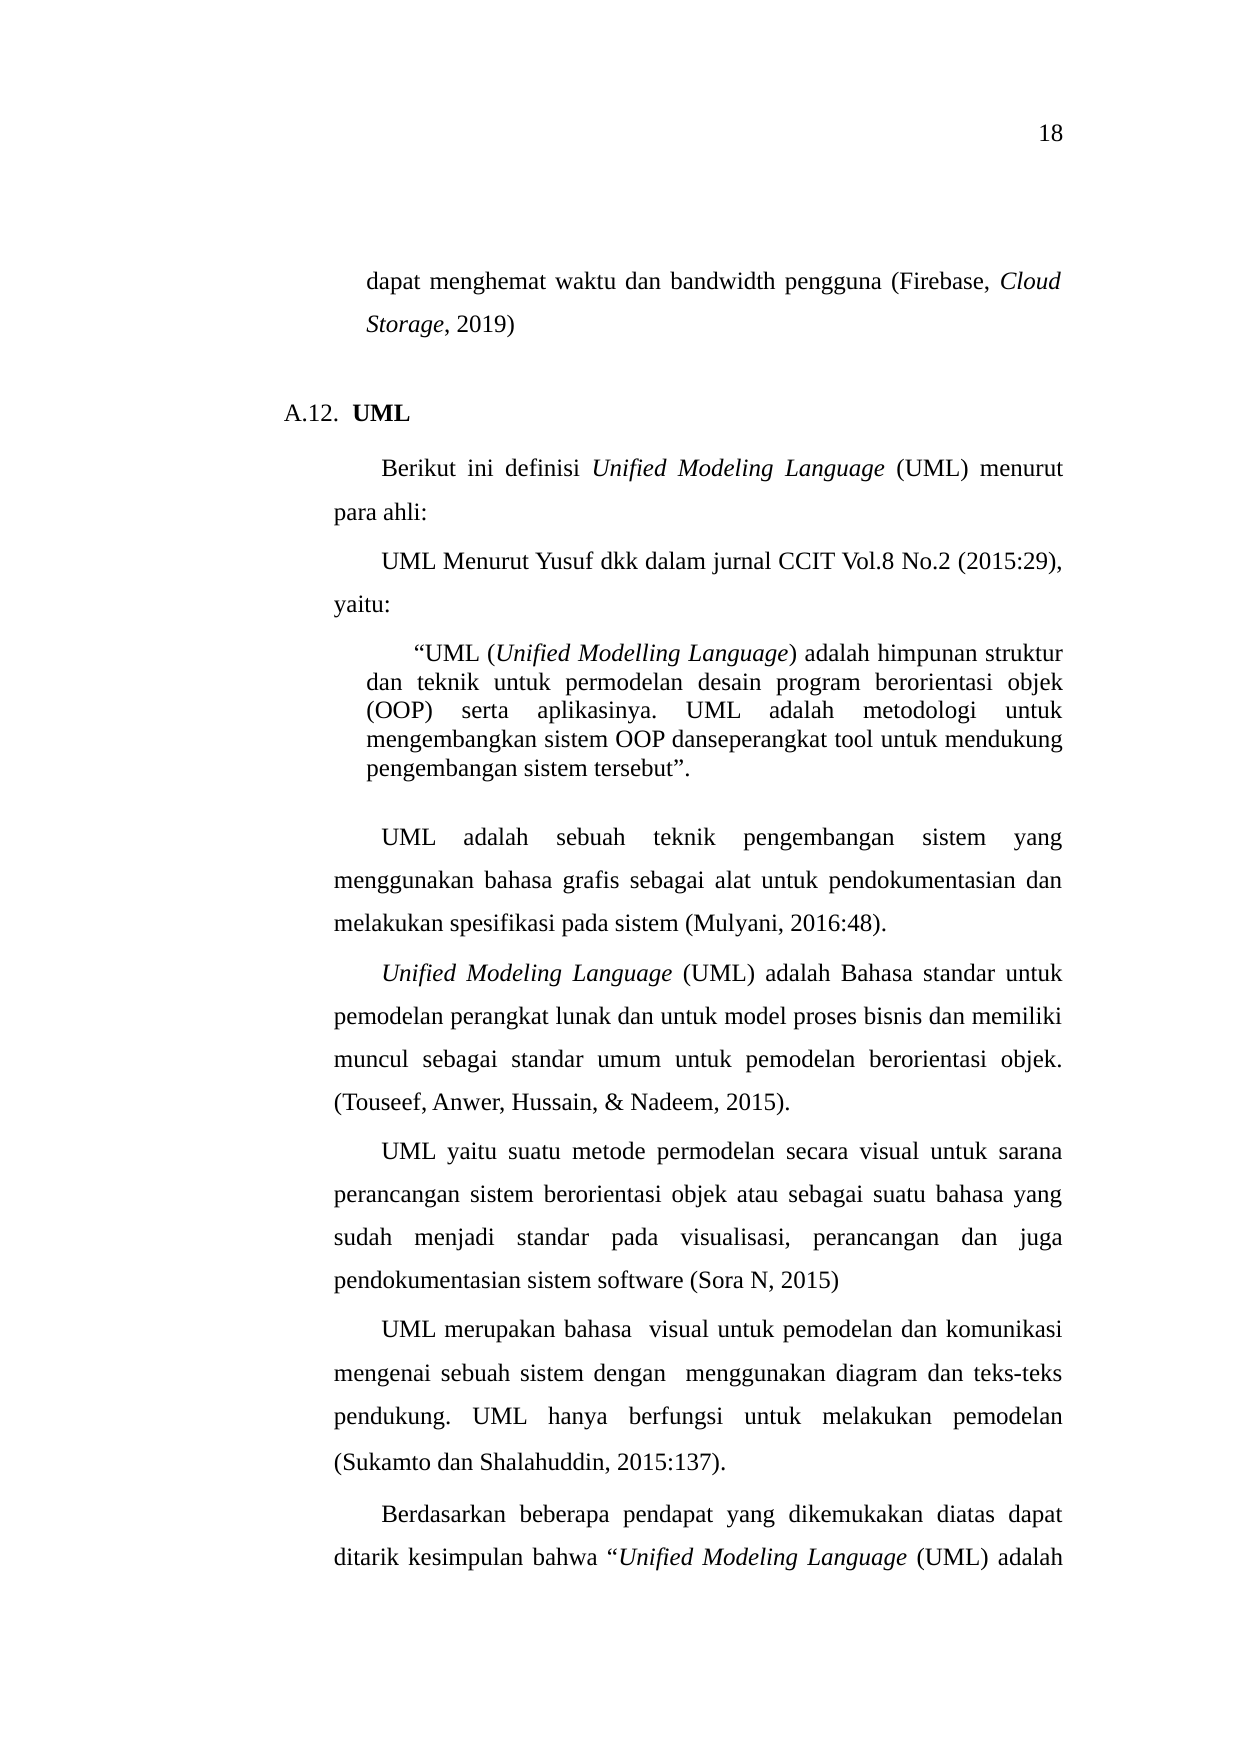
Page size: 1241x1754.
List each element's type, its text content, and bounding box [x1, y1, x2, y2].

text Unified Modeling Language (UML) adalah Bahasa standar untuk pemodelan perangkat lunak dan untuk model proses bisnis dan memiliki muncul sebagai standar umum untuk pemodelan berorientasi objek. (Touseef, Anwer, Hussain, & Nadeem, 2015). [334, 958, 1063, 1116]
text UML adalah sebuah teknik pengembangan sistem yang menggunakan bahasa grafis sebagai alat untuk pendokumentasian dan melakukan spesifikasi pada sistem (Mulyani, 2016:48). [334, 822, 1063, 937]
text “UML (Unified Modelling Language) adalah himpunan struktur dan teknik untuk permodelan desain program berorientasi objek (OOP) serta aplikasinya. UML adalah metodologi untuk mengembangkan sistem OOP danseperangkat tool untuk mendukung pengembangan sistem tersebut”. [366, 638, 1063, 782]
list UML [266, 398, 1063, 427]
text UML Menurut Yusuf dkk dalam jurnal CCIT Vol.8 No.2 (2015:29), yaitu: [334, 546, 1063, 618]
text Berdasarkan beberapa pendapat yang dikemukakan diatas dapat ditarik kesimpulan bahwa “Unified Modeling Language (UML) adalah [334, 1499, 1063, 1571]
text UML merupakan bahasa visual untuk pemodelan dan komunikasi mengenai sebuah sistem dengan menggunakan diagram dan teks-teks pendukung. UML hanya berfungsi untuk melakukan pemodelan (Sukamto dan Shalahuddin, 2015:137). [334, 1314, 1063, 1477]
text Berikut ini definisi Unified Modeling Language (UML) menurut para ahli: [334, 453, 1063, 525]
text dapat menghemat waktu dan bandwidth pengguna (Firebase, Cloud Storage, 2019) [366, 266, 1063, 338]
text UML yaitu suatu metode permodelan secara visual untuk sarana perancangan sistem berorientasi objek atau sebagai suatu bahasa yang sudah menjadi standar pada visualisasi, perancangan dan juga pendokumentasian sistem software (Sora N, 2015) [334, 1136, 1063, 1294]
